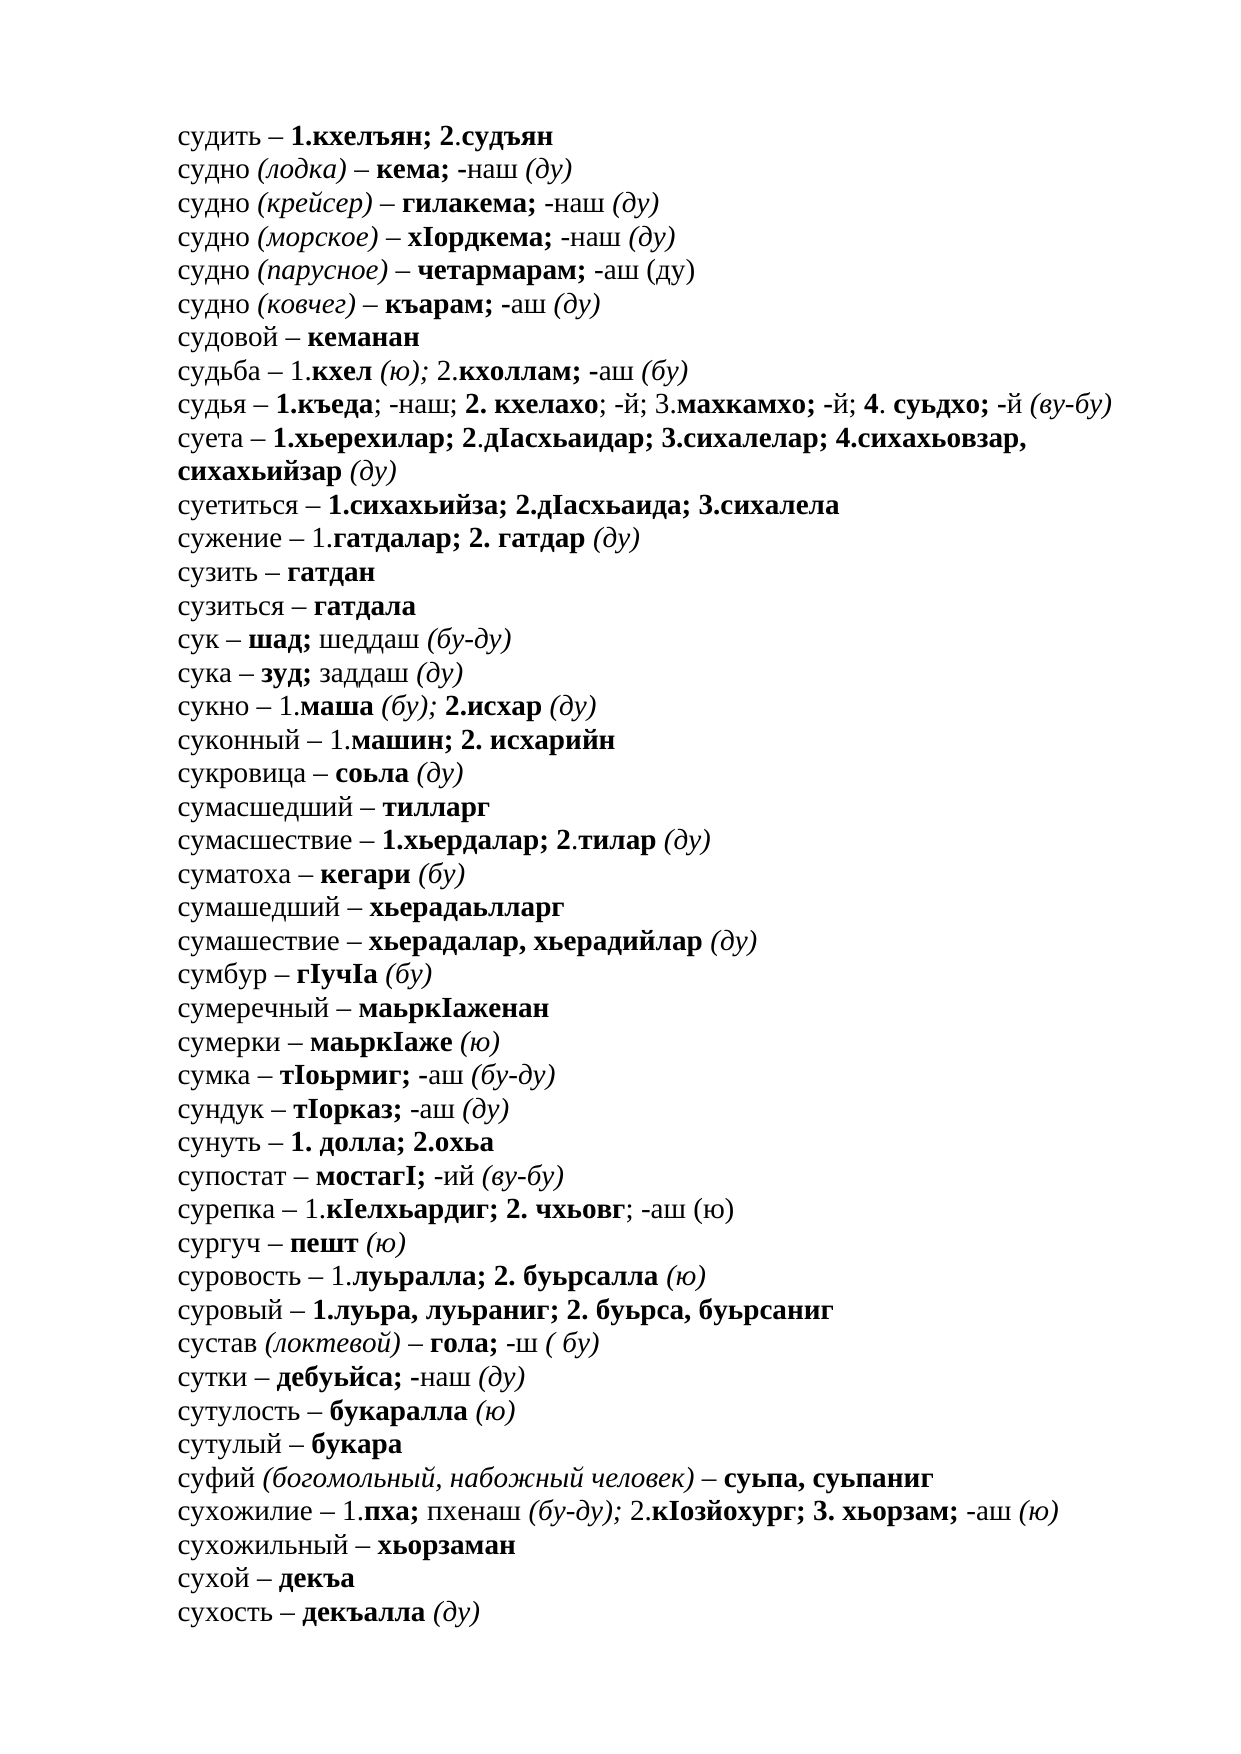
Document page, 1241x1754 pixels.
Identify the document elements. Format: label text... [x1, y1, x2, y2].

text сургуч – пешт (ю) [177, 1225, 1152, 1258]
text суета – 1.хьерехилар; 2.дӀасхьаидар; 3.сихалелар; 4.сихахьовзар, сихахьийзар (ду) [177, 420, 1152, 487]
text сумашедший – хьерадаьлларг [177, 889, 1152, 923]
text сук – шад; шеддаш (бу-ду) [177, 621, 1152, 655]
text сухожилие – 1.пха; пхенаш (бу-ду); 2.кӀозйохург; 3. хьорзам; -аш (ю) [177, 1493, 1152, 1527]
text сухой – декъа [177, 1560, 1152, 1594]
text сумасшедший – тилларг [177, 789, 1152, 822]
text сумасшествие – 1.хьердалар; 2.тилар (ду) [177, 822, 1152, 856]
text судно (парусное) – четармарам; -аш (ду) [177, 252, 1152, 286]
text судить – 1.кхелъян; 2.судъян [177, 118, 1152, 152]
text сурепка – 1.кӀелхьардиг; 2. чхьовг; -аш (ю) [177, 1191, 1152, 1225]
text судьба – 1.кхел (ю); 2.кхоллам; -аш (бу) [177, 353, 1152, 386]
text сундук – тӀорказ; -аш (ду) [177, 1091, 1152, 1124]
text судно (лодка) – кема; -наш (ду) [177, 152, 1152, 185]
text суровость – 1.луьралла; 2. буьрсалла (ю) [177, 1258, 1152, 1292]
text сумерки – маьркӀаже (ю) [177, 1024, 1152, 1057]
text сумка – тӀоьрмиг; -аш (бу-ду) [177, 1057, 1152, 1091]
text сустав (локтевой) – гола; -ш ( бу) [177, 1326, 1152, 1359]
text сумеречный – маьркӀаженан [177, 990, 1152, 1024]
text супостат – мостагӀ; -ий (ву-бу) [177, 1158, 1152, 1191]
text суфий (богомольный, набожный человек) – суьпа, суьпаниг [177, 1460, 1152, 1493]
text судно (морское) – хӀордкема; -наш (ду) [177, 219, 1152, 252]
text сухожильный – хьорзаман [177, 1527, 1152, 1560]
text судно (ковчег) – къарам; -аш (ду) [177, 286, 1152, 319]
text сутки – дебуьйса; -наш (ду) [177, 1359, 1152, 1393]
text сутулость – букаралла (ю) [177, 1393, 1152, 1426]
text сукно – 1.маша (бу); 2.исхар (ду) [177, 688, 1152, 722]
text сужение – 1.гатдалар; 2. гатдар (ду) [177, 521, 1152, 554]
text сутулый – букара [177, 1426, 1152, 1460]
text сузиться – гатдала [177, 588, 1152, 621]
text суровый – 1.луьра, луьраниг; 2. буьрса, буьрсаниг [177, 1292, 1152, 1326]
text судовой – кеманан [177, 319, 1152, 353]
text сумбур – гӀучӀа (бу) [177, 957, 1152, 990]
text сукровица – соьла (ду) [177, 755, 1152, 789]
text суетиться – 1.сихахьийза; 2.дӀасхьаида; 3.сихалела [177, 487, 1152, 521]
text сука – зуд; заддаш (ду) [177, 655, 1152, 688]
text сузить – гатдан [177, 554, 1152, 588]
text суматоха – кегари (бу) [177, 856, 1152, 889]
text сумашествие – хьерадалар, хьерадийлар (ду) [177, 923, 1152, 957]
text судно (крейсер) – гилакема; -наш (ду) [177, 185, 1152, 219]
text судья – 1.къеда; -наш; 2. кхелахо; -й; 3.махкамхо; -й; 4. суьдхо; -й (ву-бу) [177, 386, 1152, 420]
text сухость – декъалла (ду) [177, 1594, 1152, 1627]
text суконный – 1.машин; 2. исхарийн [177, 722, 1152, 755]
text сунуть – 1. долла; 2.охьа [177, 1124, 1152, 1158]
